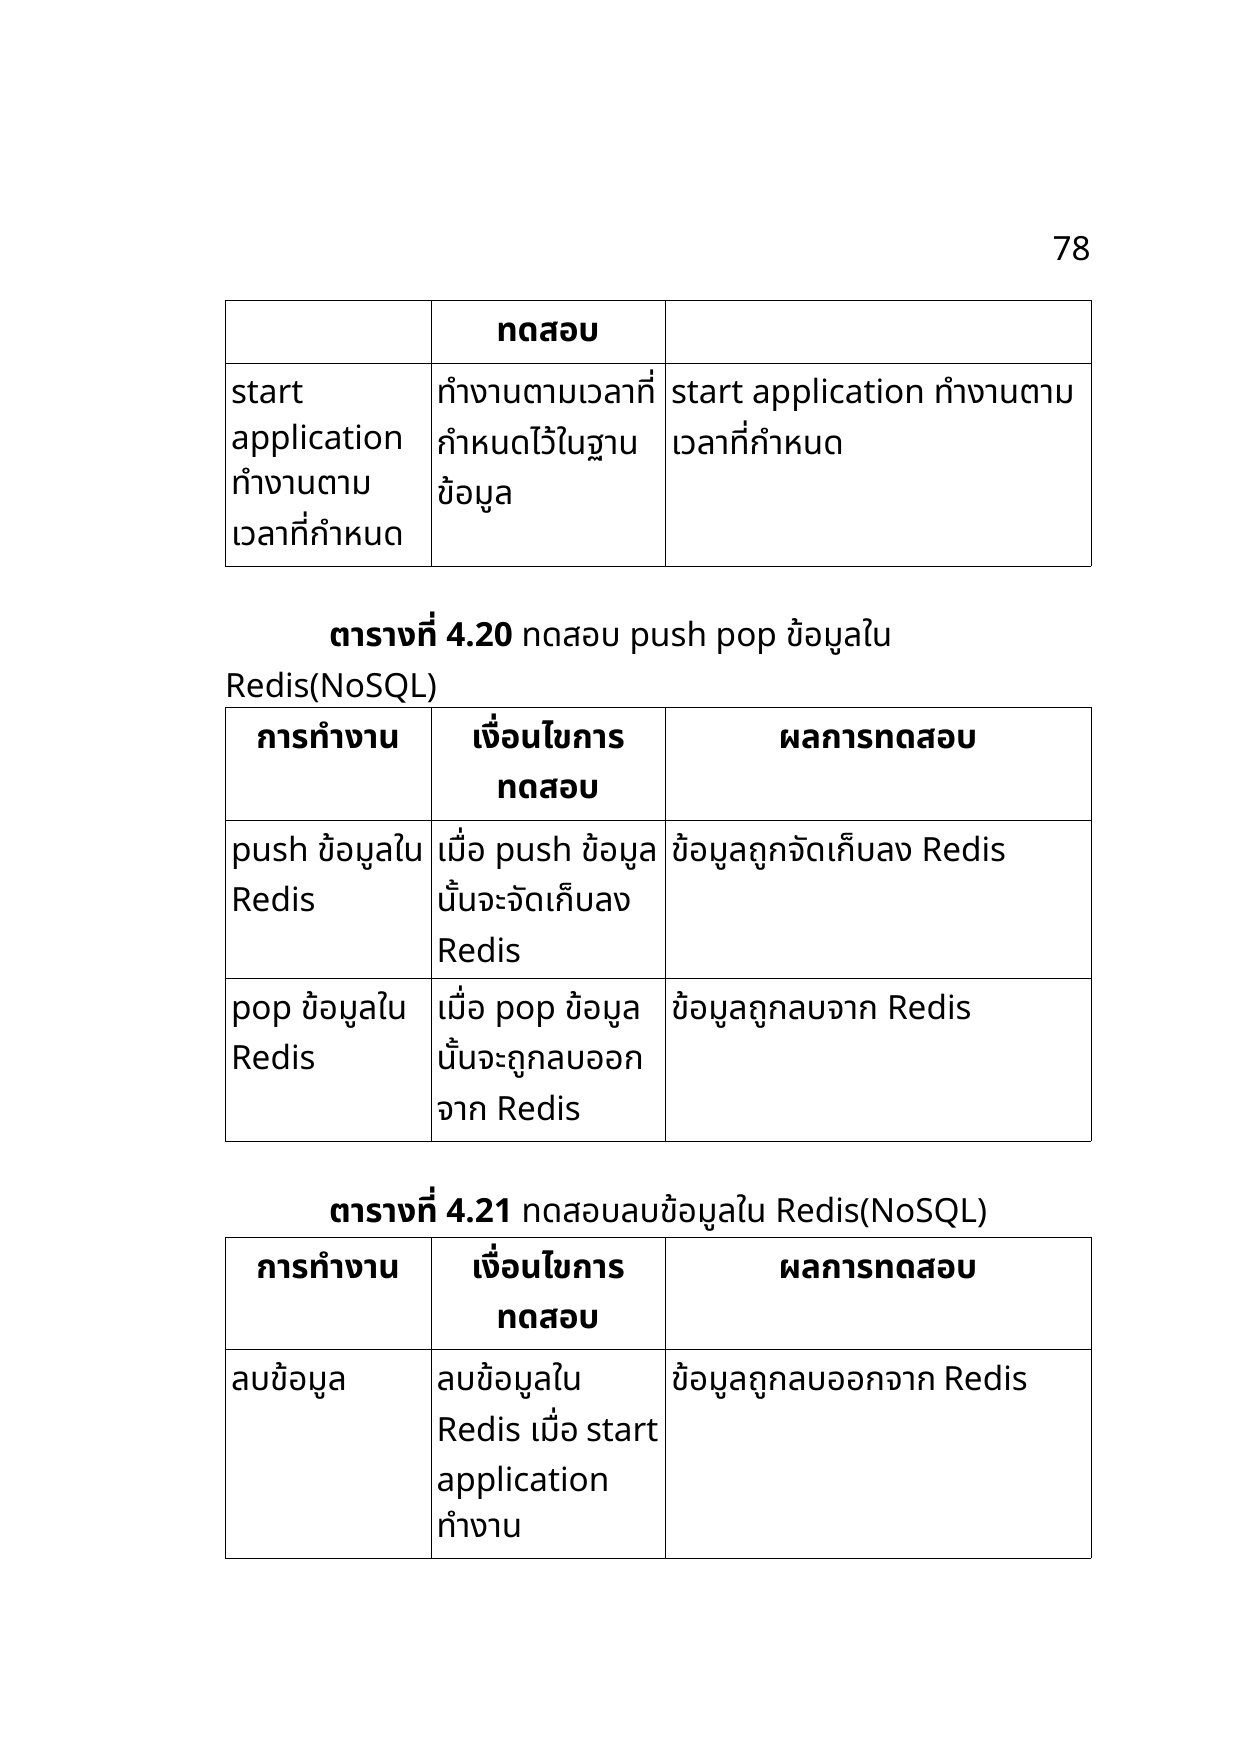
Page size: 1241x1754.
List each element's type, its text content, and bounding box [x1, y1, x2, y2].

text ตารางที่ 4.21 ทดสอบลบข้อมูลใน Redis(NoSQL) [225, 1186, 1091, 1237]
table_header ผลการทดสอบ [666, 1238, 1091, 1349]
table_header เงื่อนไขการทดสอบ [432, 1238, 665, 1349]
table_cell ข้อมูลถูกลบออกจากRedis [666, 1350, 1091, 1558]
table_header [226, 301, 431, 362]
table_cell ข้อมูลถูกลบจาก Redis [666, 979, 1091, 1141]
text ตารางที่ 4.20 ทดสอบ push pop ข้อมูลใน Redis(NoSQL) [225, 611, 1091, 707]
table_cell เมื่อ push ข้อมูลนั้นจะจัดเก็บลง Redis [432, 821, 665, 978]
table_cell ข้อมูลถูกจัดเก็บลง Redis [666, 821, 1091, 978]
table_header การทำงาน [226, 708, 431, 819]
table_cell เมื่อ pop ข้อมูลนั้นจะถูกลบออกจาก Redis [432, 979, 665, 1141]
table_cell start application ทำงานตามเวลาที่กำหนด [666, 364, 1091, 566]
table_cell ลบข้อมูลใน Redis เมื่อstart application ทำงาน [432, 1350, 665, 1558]
table_cell push ข้อมูลใน Redis [226, 821, 431, 978]
table_header ผลการทดสอบ [666, 708, 1091, 819]
table_cell ทำงานตามเวลาที่กำหนดไว้ในฐานข้อมูล [432, 364, 665, 566]
table_cell ลบข้อมูล [226, 1350, 431, 1558]
table_header ทดสอบ [432, 301, 665, 362]
table_header การทำงาน [226, 1238, 431, 1349]
table_header เงื่อนไขการทดสอบ [432, 708, 665, 819]
table_cell pop ข้อมูลใน Redis [226, 979, 431, 1141]
table_header [666, 301, 1091, 362]
table_cell start application ทำงานตามเวลาที่กำหนด [226, 364, 431, 566]
